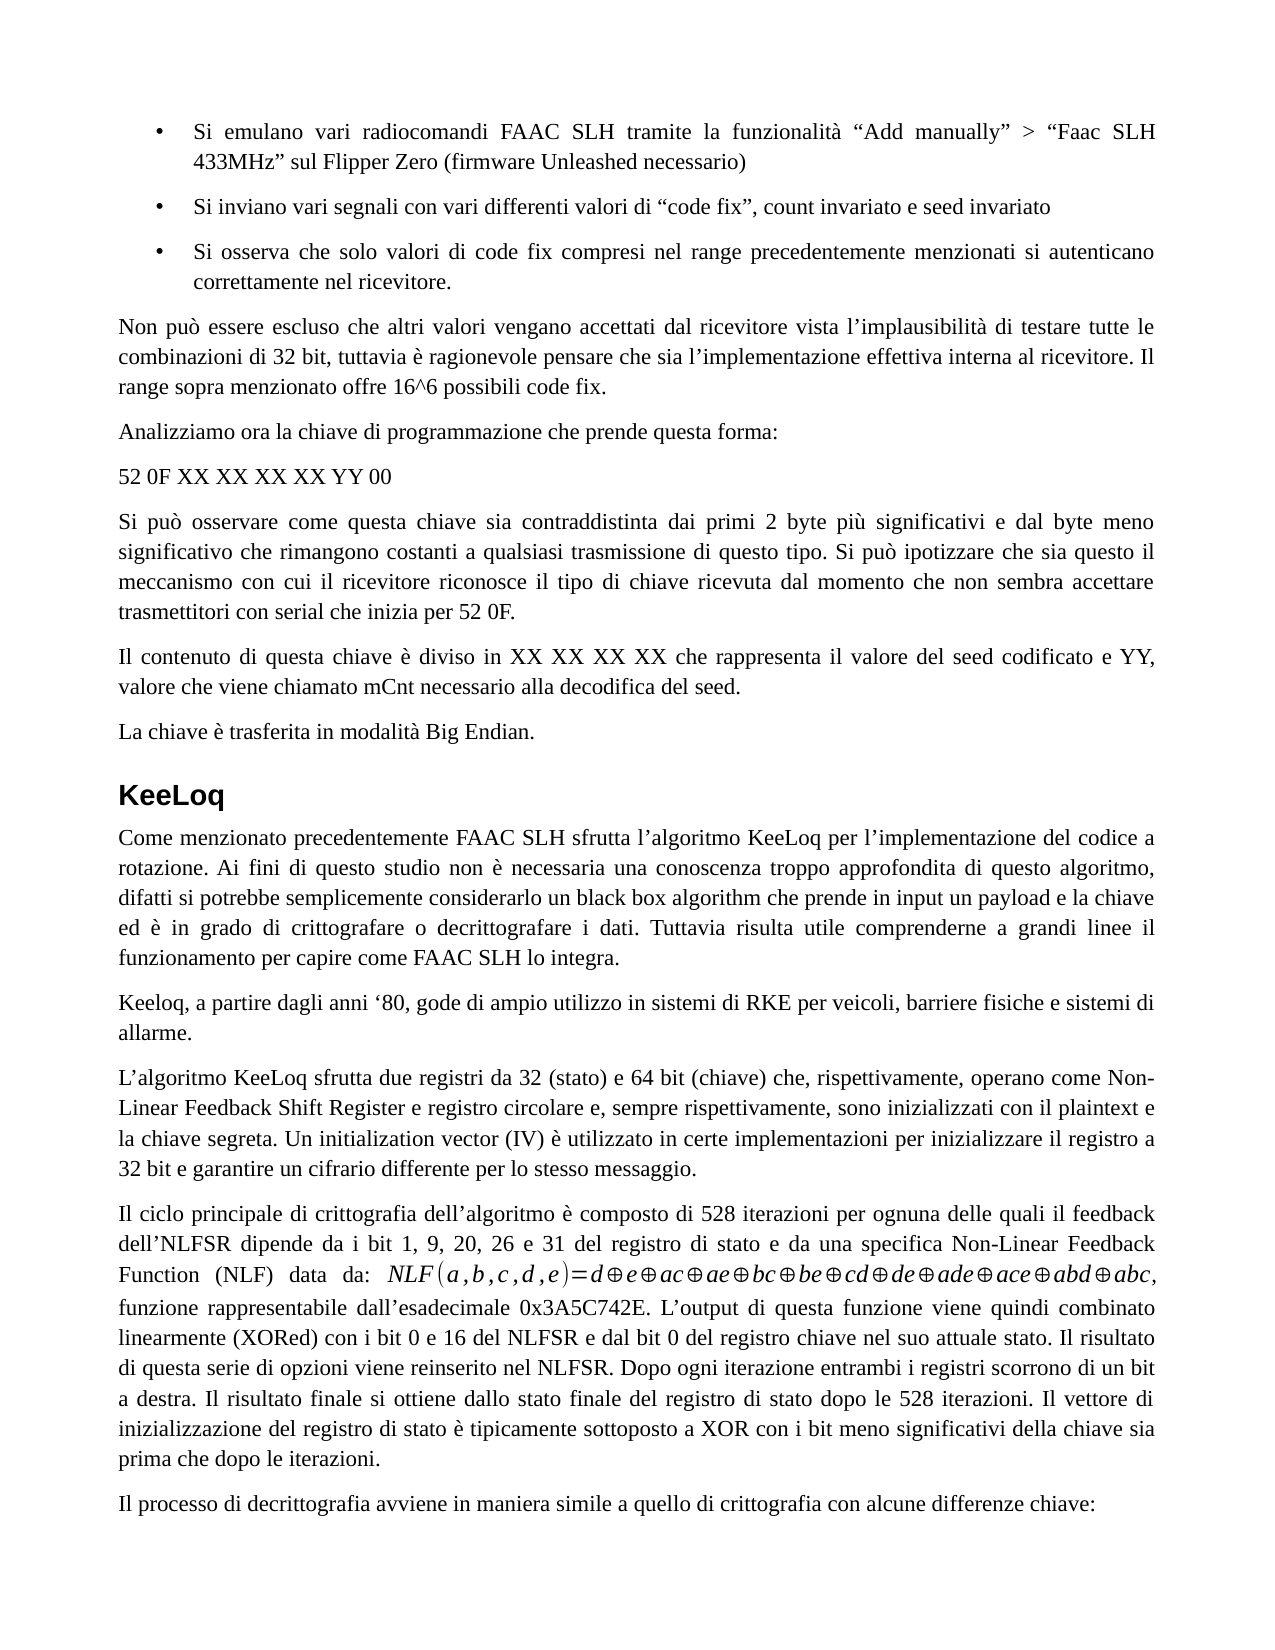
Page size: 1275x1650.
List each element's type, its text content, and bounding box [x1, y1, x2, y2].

text Analizziamo ora la chiave di programmazione che prende questa forma: [118, 418, 1157, 444]
text Si può osservare come questa chiave sia contraddistinta dai primi 2 byte più significativi e dal byte meno significativo che rimangono costanti a qualsiasi trasmissione di questo tipo. Si può ipotizzare che sia questo il meccanismo con cui il ricevitore riconosce il tipo di chiave ricevuta dal momento che non sembra accettare trasmettitori con serial che inizia per 52 0F. [118, 508, 1157, 625]
text Il ciclo principale di crittografia dell’algoritmo è composto di 528 iterazioni per ognuna delle quali il feedback dell’NLFSR dipende da i bit 1, 9, 20, 26 e 31 del registro di stato e da una specifica Non-Linear Feedback Function (NLF) data da: , funzione rappresentabile dall’esadecimale 0x3A5C742E. L’output di questa funzione viene quindi combinato linearmente (XORed) con i bit 0 e 16 del NLFSR e dal bit 0 del registro chiave nel suo attuale stato. Il risultato di questa serie di opzioni viene reinserito nel NLFSR. Dopo ogni iterazione entrambi i registri scorrono di un bit a destra. Il risultato finale si ottiene dallo stato finale del registro di stato dopo le 528 iterazioni. Il vettore di inizializzazione del registro di stato è tipicamente sottoposto a XOR con i bit meno significativi della chiave sia prima che dopo le iterazioni. [118, 1199, 1157, 1471]
text La chiave è trasferita in modalità Big Endian. [118, 718, 1157, 744]
subtitle KeeLoq [118, 777, 1157, 811]
text Keeloq, a partire dagli anni ‘80, gode di ampio utilizzo in sistemi di RKE per veicoli, barriere fisiche e sistemi di allarme. [118, 989, 1157, 1046]
text Come menzionato precedentemente FAAC SLH sfrutta l’algoritmo KeeLoq per l’implementazione del codice a rotazione. Ai fini di questo studio non è necessaria una conoscenza troppo approfondita di questo algoritmo, difatti si potrebbe semplicemente considerarlo un black box algorithm che prende in input un payload e la chiave ed è in grado di crittografare o decrittografare i dati. Tuttavia risulta utile comprenderne a grandi linee il funzionamento per capire come FAAC SLH lo integra. [118, 823, 1157, 971]
list Si inviano vari segnali con vari differenti valori di “code fix”, count invariato e seed invariato [156, 193, 1157, 219]
text Non può essere escluso che altri valori vengano accettati dal ricevitore vista l’implausibilità di testare tutte le combinazioni di 32 bit, tuttavia è ragionevole pensare che sia l’implementazione effettiva interna al ricevitore. Il range sopra menzionato offre 16^6 possibili code fix. [118, 313, 1157, 400]
list Si osserva che solo valori di code fix compresi nel range precedentemente menzionati si autenticano correttamente nel ricevitore. [156, 238, 1157, 294]
text L’algoritmo KeeLoq sfrutta due registri da 32 (stato) e 64 bit (chiave) che, rispettivamente, operano come Non-Linear Feedback Shift Register e registro circolare e, sempre rispettivamente, sono inizializzati con il plaintext e la chiave segreta. Un initialization vector (IV) è utilizzato in certe implementazioni per inizializzare il registro a 32 bit e garantire un cifrario differente per lo stesso messaggio. [118, 1064, 1157, 1181]
text Il contenuto di questa chiave è diviso in XX XX XX XX che rappresenta il valore del seed codificato e YY, valore che viene chiamato mCnt necessario alla decodifica del seed. [118, 643, 1157, 700]
text Il processo di decrittografia avviene in maniera simile a quello di crittografia con alcune differenze chiave: [118, 1490, 1157, 1516]
list Si emulano vari radiocomandi FAAC SLH tramite la funzionalità “Add manually” > “Faac SLH 433MHz” sul Flipper Zero (firmware Unleashed necessario) [156, 118, 1157, 175]
text 52 0F XX XX XX XX YY 00 [118, 463, 1157, 489]
